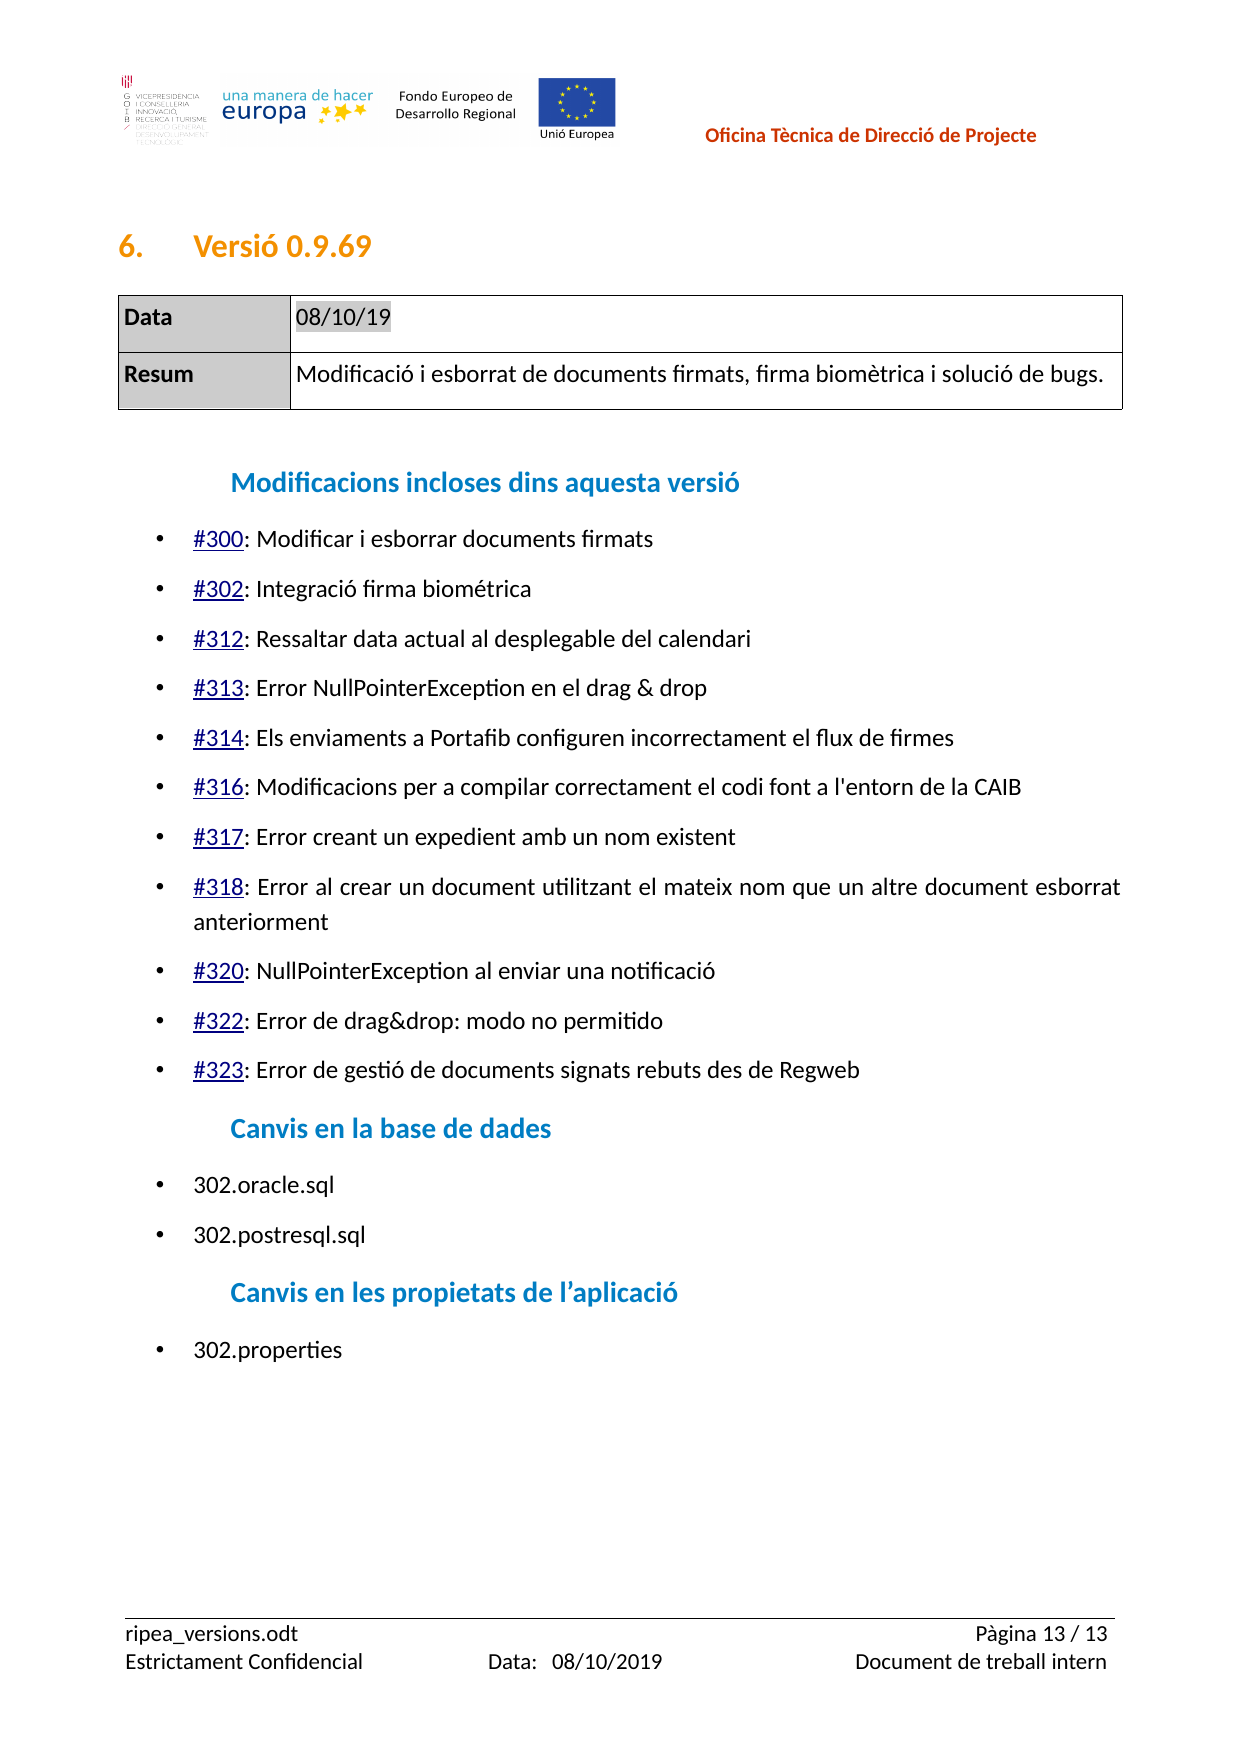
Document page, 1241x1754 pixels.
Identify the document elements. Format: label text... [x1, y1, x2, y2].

list #314: Els enviaments a Portafib configuren incorrectament el flux de firmes [156, 722, 1122, 752]
list 302.oracle.sql [156, 1169, 1122, 1200]
table_cell Modificació i esborrat de documents firmats, firma biomètrica i solució de bugs. [291, 353, 1122, 408]
list #317: Error creant un expedient amb un nom existent [156, 821, 1122, 852]
list #312: Ressaltar data actual al desplegable del calendari [156, 623, 1122, 653]
table_header 08/10/19 [291, 296, 1122, 352]
picture [118, 73, 213, 147]
list #322: Error de drag&drop: modo no permitido [156, 1005, 1122, 1035]
list #316: Modificacions per a compilar correctament el codi font a l'entorn de la CAIB [156, 771, 1122, 802]
list #318: Error al crear un document utilitzant el mateix nom que un altre document esborrat anteriorment [156, 871, 1122, 936]
table_cell Resum [119, 353, 290, 408]
subtitle Versió 0.9.69 [118, 225, 1122, 266]
list #313: Error NullPointerException en el drag & drop [156, 672, 1122, 703]
list #300: Modificar i esborrar documents firmats [156, 523, 1122, 554]
table_header Data [119, 296, 290, 352]
list 302.properties [156, 1334, 1122, 1364]
subtitle Canvis en les propietats de l’aplicació [153, 1274, 1122, 1310]
subtitle Canvis en la base de dades [153, 1110, 1122, 1146]
subtitle Modificacions incloses dins aquesta versió [153, 464, 1122, 500]
list #323: Error de gestió de documents signats rebuts des de Regweb [156, 1054, 1122, 1085]
list #320: NullPointerException al enviar una notificació [156, 955, 1122, 986]
list 302.postresql.sql [156, 1219, 1122, 1249]
list #302: Integració firma biométrica [156, 573, 1122, 604]
picture [219, 73, 621, 147]
